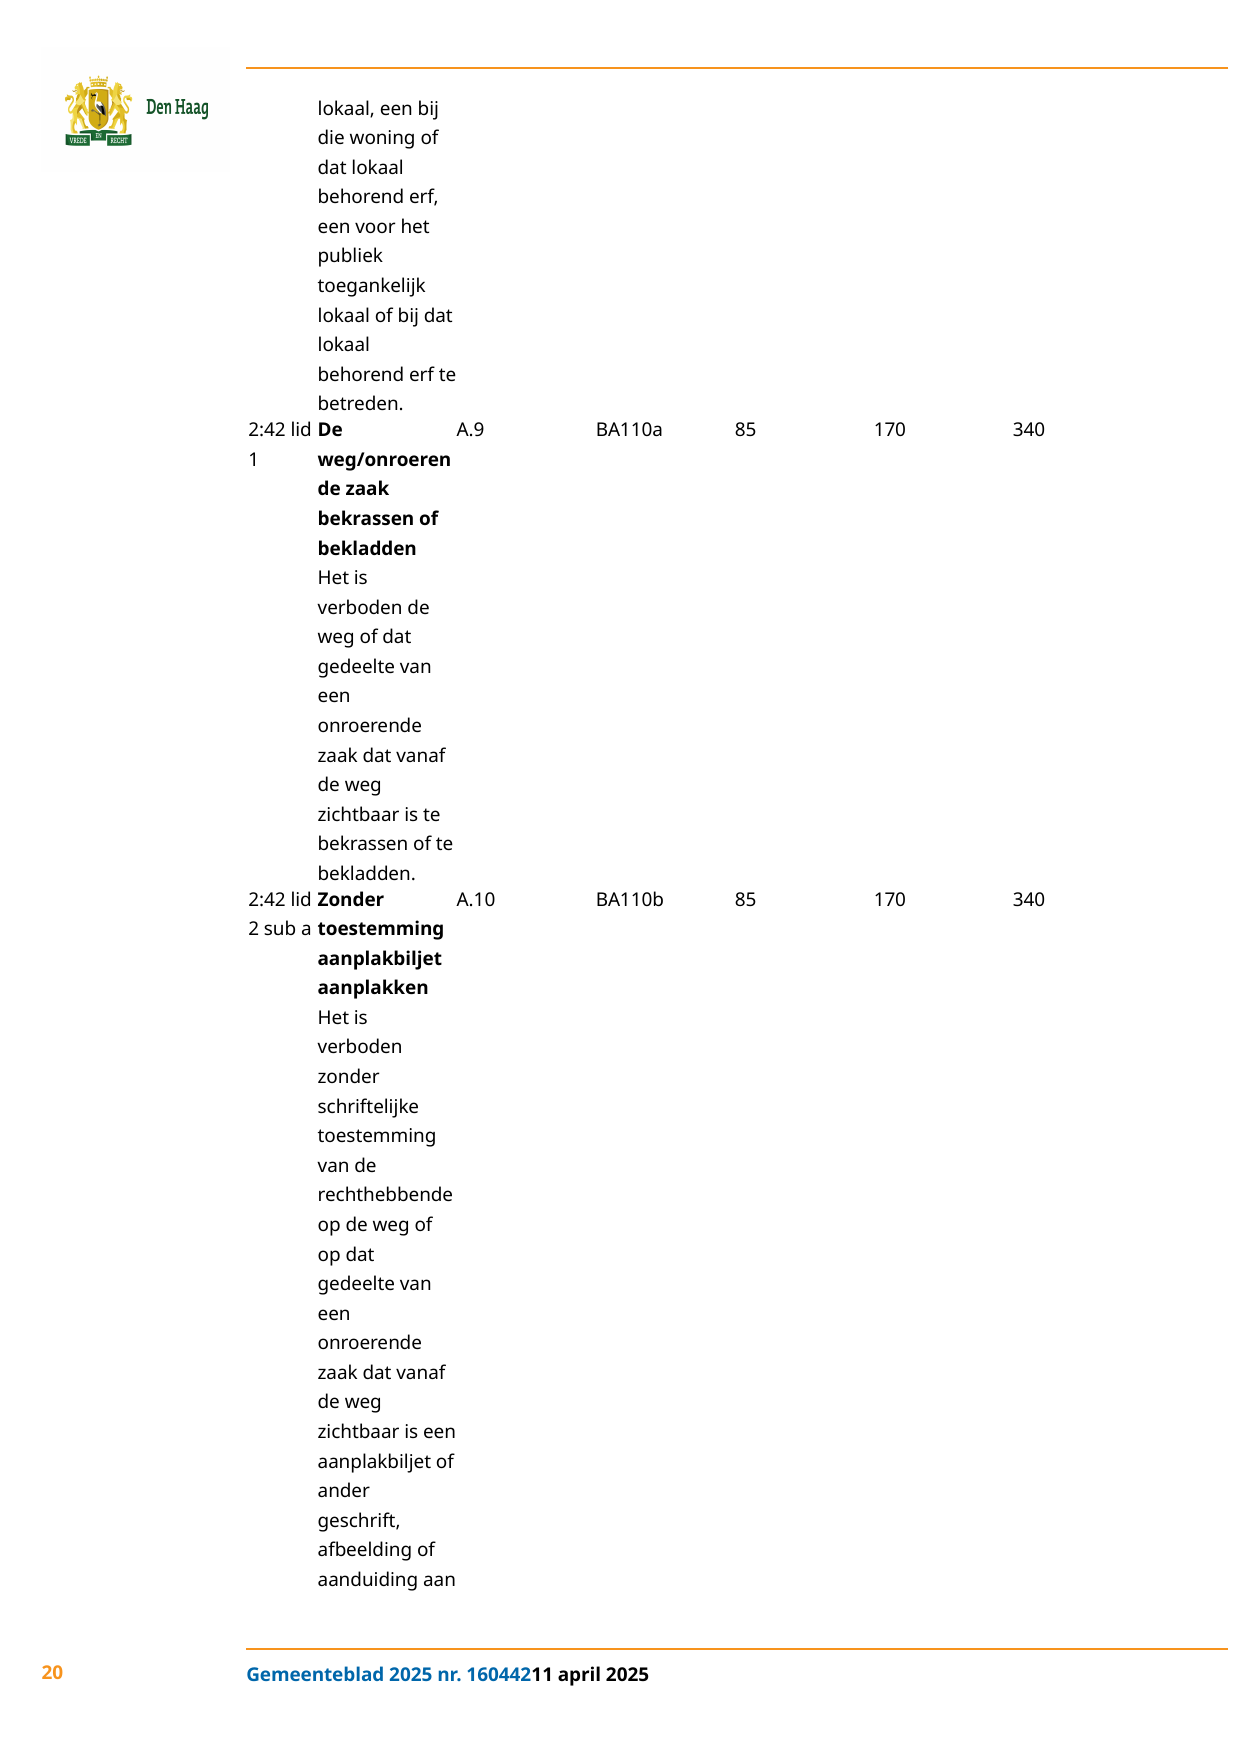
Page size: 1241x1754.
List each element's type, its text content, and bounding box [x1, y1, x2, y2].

table_cell 2:42 lid 2 sub a [248, 886, 317, 1592]
table_cell De weg/onroerende zaak bekrassen of bekladden Het is verboden de weg of dat gedeelte van een onroerende zaak dat vanaf de weg zichtbaar is te bekrassen of te bekladden. [318, 416, 456, 886]
table_cell 2:42 lid 1 [248, 416, 317, 886]
table_cell [874, 95, 1013, 416]
table_cell 170 [874, 416, 1013, 886]
table_cell - [456, 95, 596, 416]
table_cell A.10 [456, 886, 596, 1592]
table_cell BA110b [596, 886, 734, 1592]
table_cell A.9 [456, 416, 596, 886]
table_cell Zonder toestemming aanplakbiljet aanplakken Het is verboden zonder schriftelijke toestemming van de rechthebbende op de weg of op dat gedeelte van een onroerende zaak dat vanaf de weg zichtbaar is een aanplakbiljet of ander geschrift, afbeelding of aanduiding aan [318, 886, 456, 1592]
table_cell [596, 95, 734, 416]
table_cell 85 [735, 416, 873, 886]
table_cell 340 [1013, 886, 1152, 1592]
table_cell [1013, 95, 1152, 416]
table_cell 170 [874, 886, 1013, 1592]
picture [41, 47, 231, 172]
table_cell 85 [735, 886, 873, 1592]
table_cell [248, 95, 317, 416]
table_cell BA110a [596, 416, 734, 886]
table_cell lokaal, een bij die woning of dat lokaal behorend erf, een voor het publiek toegankelijk lokaal of bij dat lokaal behorend erf te betreden. [318, 95, 456, 416]
table_cell [735, 95, 873, 416]
table_cell 340 [1013, 416, 1152, 886]
